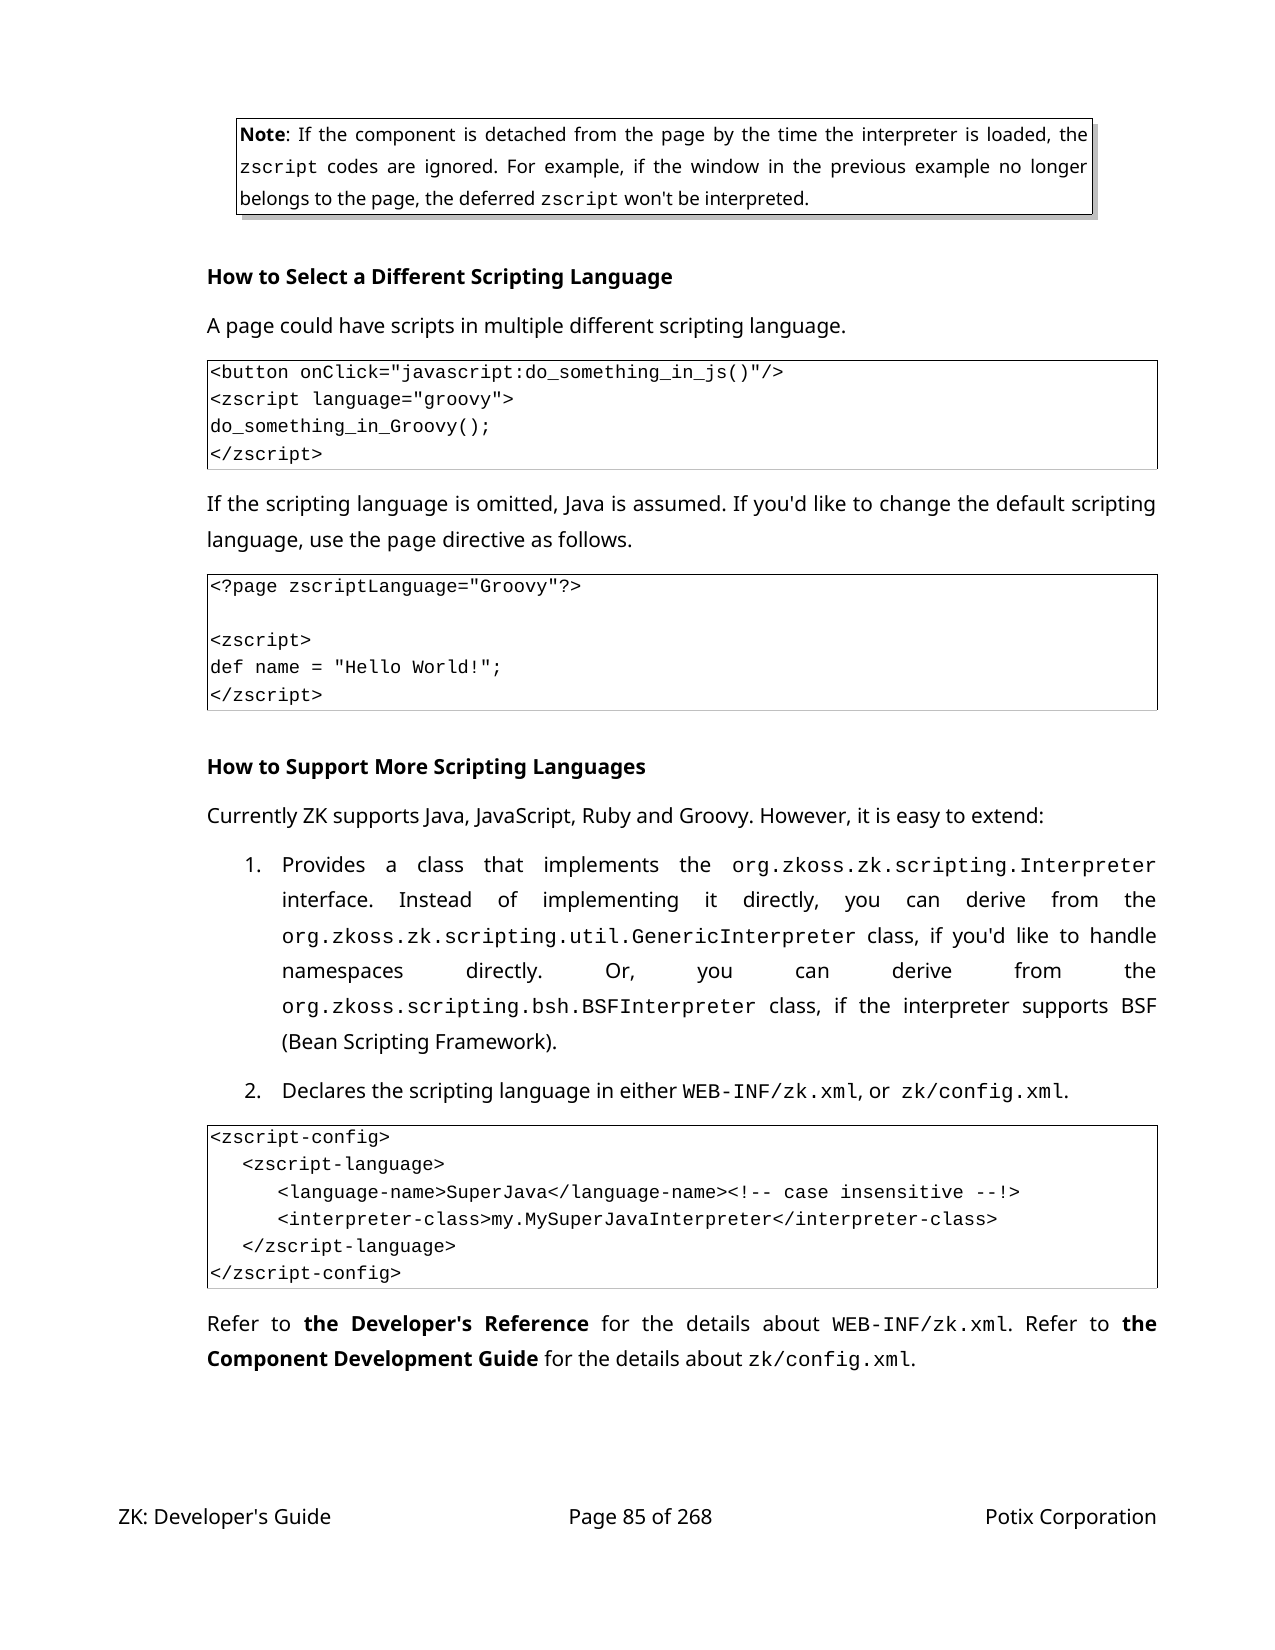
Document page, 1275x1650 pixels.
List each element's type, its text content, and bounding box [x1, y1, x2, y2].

text <zscript> [208, 628, 1157, 652]
subtitle How to Select a Different Scripting Language [207, 262, 1157, 291]
text <?page zscriptLanguage="Groovy"?> [208, 575, 1157, 598]
text </zscript> [208, 683, 1157, 710]
text </zscript> [208, 442, 1157, 469]
text do_something_in_Groovy(); [208, 414, 1157, 439]
text <zscript-config> [208, 1126, 1157, 1149]
text <zscript-language> [208, 1152, 1157, 1177]
text </zscript-language> [208, 1234, 1157, 1258]
text <button onClick="javascript:do_something_in_js()"/> [208, 361, 1157, 384]
text Currently ZK supports Java, JavaScript, Ruby and Groovy. However, it is easy to extend: [207, 801, 1157, 829]
text def name = "Hello World!"; [208, 655, 1157, 680]
text Refer to the Developer's Reference for the details about WEB-INF/zk.xml. Refer to the Component Development Guide for the details about zk/config.xml. [207, 1309, 1157, 1373]
text </zscript-config> [208, 1261, 1157, 1288]
subtitle How to Support More Scripting Languages [207, 752, 1157, 781]
text Note: If the component is detached from the page by the time the interpreter is loaded, the zscript codes are ignored. For example, if the window in the previous example no longer belongs to the page, the deferred zscript won't be interpreted. [237, 119, 1092, 214]
text <interpreter-class>my.MySuperJavaInterpreter</interpreter-class> [208, 1207, 1157, 1231]
text <zscript language="groovy"> [208, 387, 1157, 411]
list Provides a class that implements the org.zkoss.zk.scripting.Interpreter interface. Instead of implementing it directly, you can derive from the org.zkoss.zk.scripting.util.GenericInterpreter class, if you'd like to handle namespaces directly. Or, you can derive from the org.zkoss.scripting.bsh.BSFInterpreter class, if the interpreter supports BSF (Bean Scripting Framework). [244, 850, 1157, 1055]
text If the scripting language is omitted, Java is assumed. If you'd like to change the default scripting language, use the page directive as follows. [207, 489, 1157, 553]
text <language-name>SuperJava</language-name><!-- case insensitive --!> [208, 1179, 1157, 1204]
list Declares the scripting language in either WEB-INF/zk.xml, or zk/config.xml. [244, 1076, 1157, 1104]
text A page could have scripts in multiple different scripting language. [207, 311, 1157, 339]
